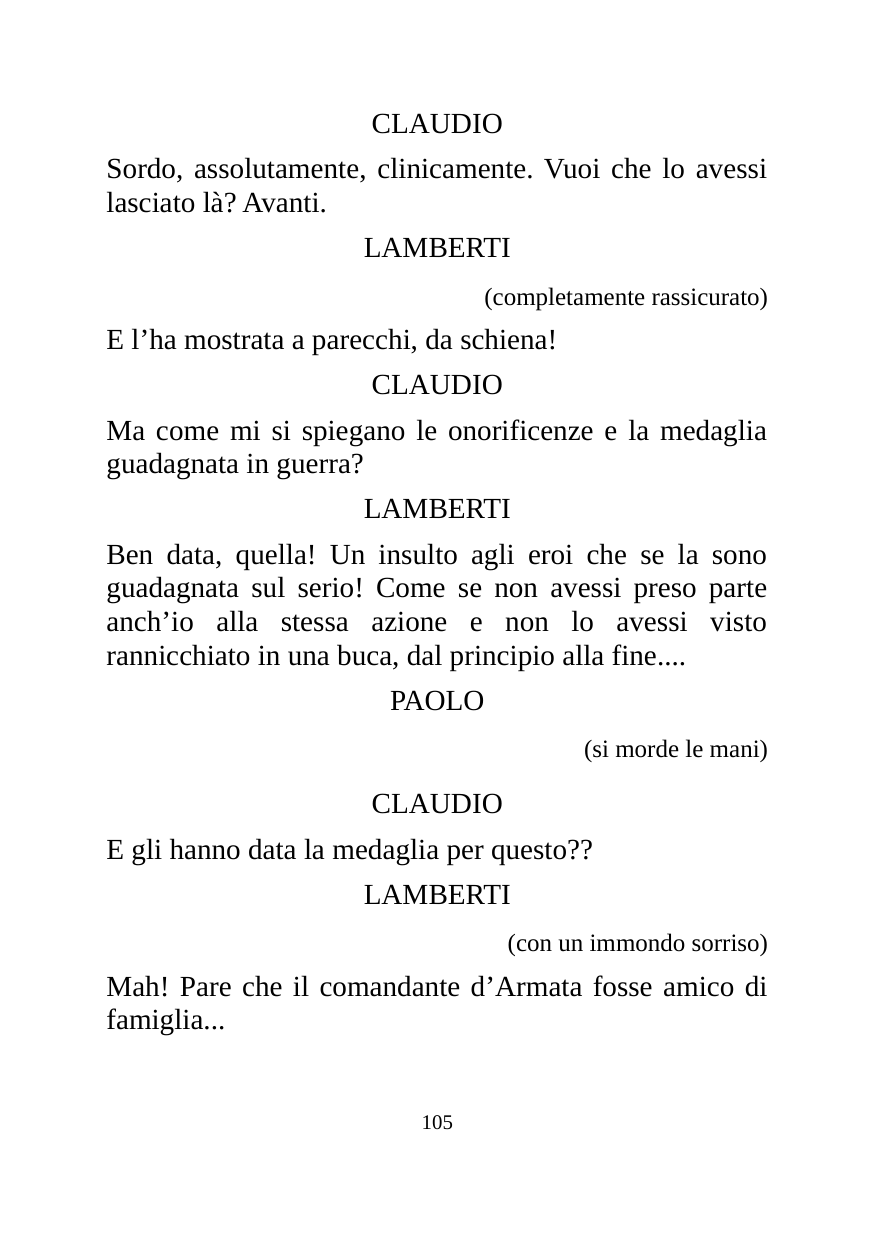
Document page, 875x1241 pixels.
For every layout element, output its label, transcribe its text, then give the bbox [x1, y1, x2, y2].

text LAMBERTI [106, 230, 768, 264]
text (completamente rassicurato) [106, 282, 768, 310]
text E gli hanno data la medaglia per questo?? [106, 832, 768, 865]
text LAMBERTI [106, 877, 768, 911]
text PAOLO [106, 683, 768, 716]
text CLAUDIO [106, 786, 768, 820]
text Ma come mi si spiegano le onorificenze e la medaglia guadagnata in guerra? [106, 413, 768, 480]
text (con un immondo sorriso) [106, 928, 768, 957]
text CLAUDIO [106, 106, 768, 140]
text Mah! Pare che il comandante d’Armata fosse amico di famiglia... [106, 969, 768, 1036]
text Sordo, assolutamente, clinicamente. Vuoi che lo avessi lasciato là? Avanti. [106, 152, 768, 219]
text CLAUDIO [106, 367, 768, 401]
text E l’ha mostrata a parecchi, da schiena! [106, 322, 768, 356]
text LAMBERTI [106, 492, 768, 525]
text (si morde le mani) [106, 734, 768, 763]
text Ben data, quella! Un insulto agli eroi che se la sono guadagnata sul serio! Come se non avessi preso parte anch’io alla stessa azione e non lo avessi visto rannicchiato in una buca, dal principio alla fine.... [106, 537, 768, 671]
